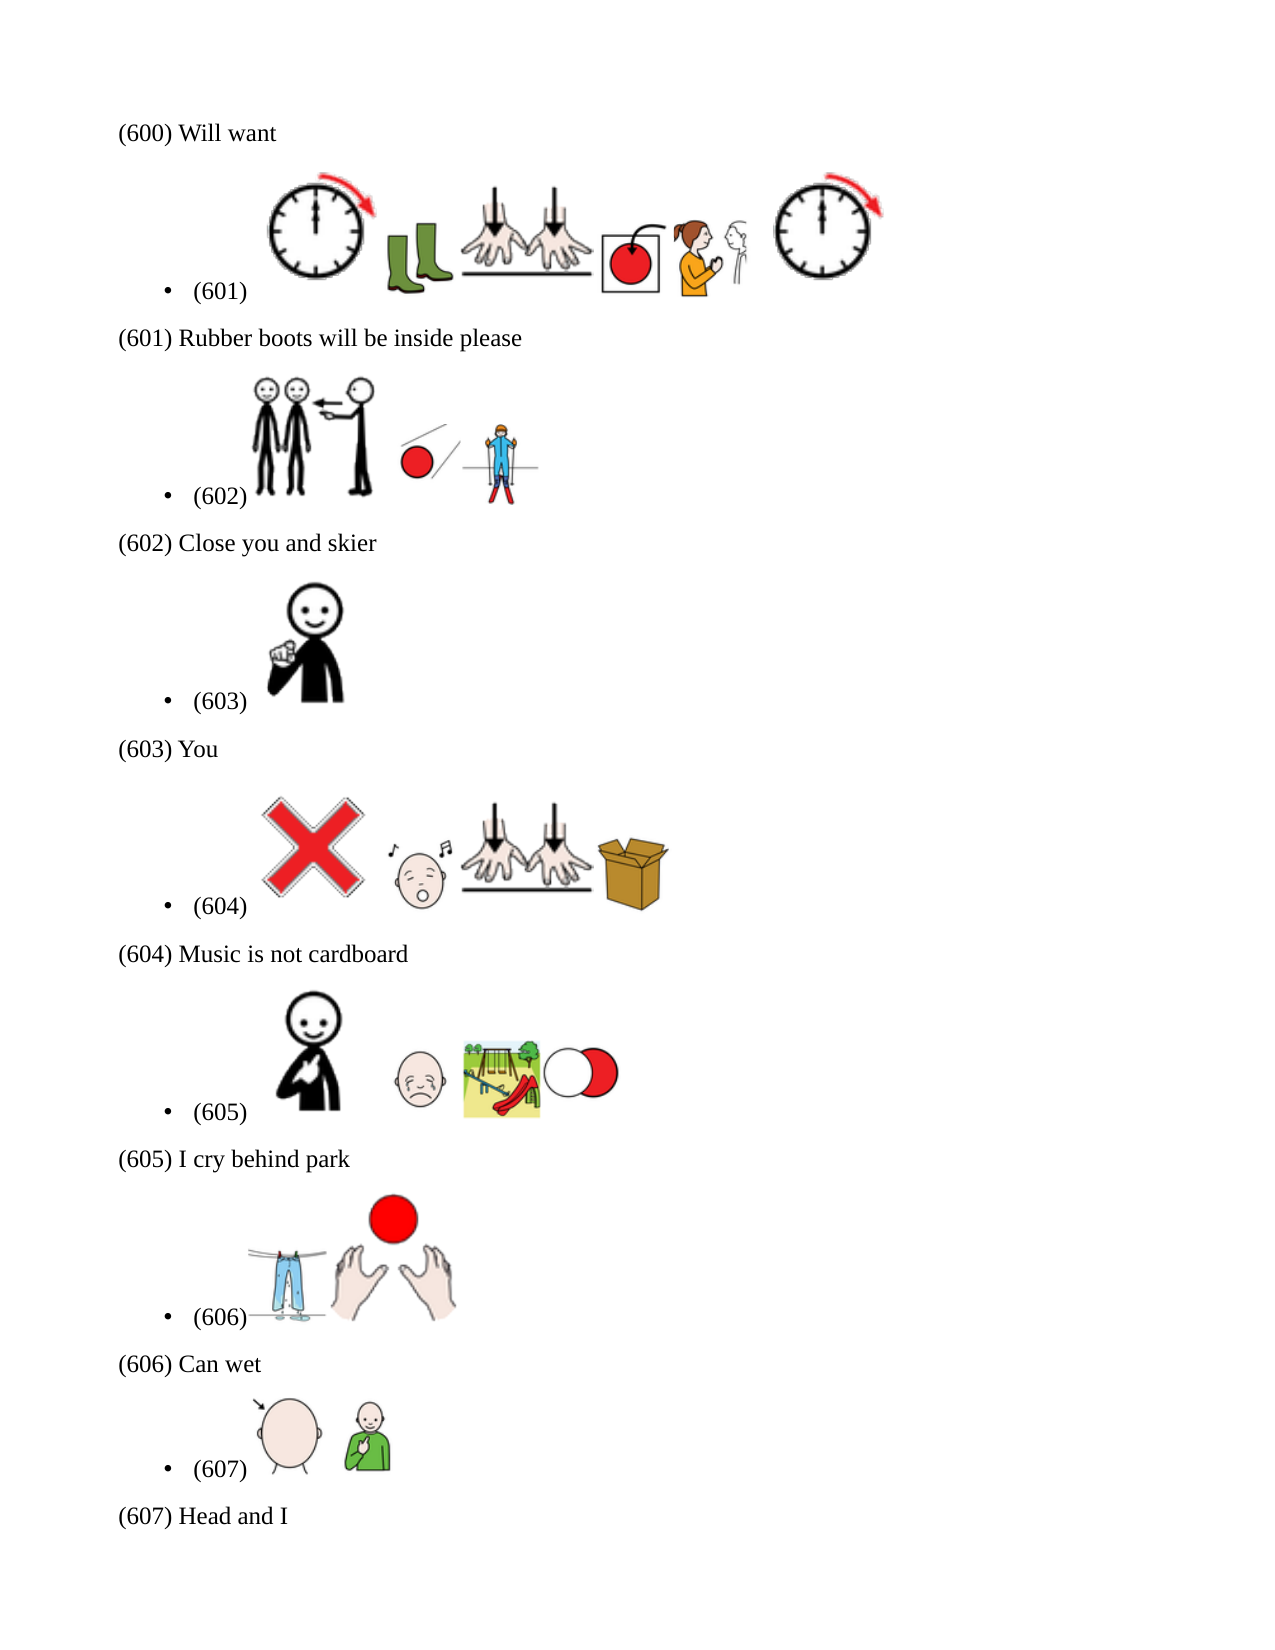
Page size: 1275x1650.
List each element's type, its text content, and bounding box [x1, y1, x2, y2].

picture [247, 986, 621, 1120]
picture [247, 1397, 408, 1477]
text (603) You [118, 734, 1157, 762]
picture [247, 781, 674, 915]
list (605) [164, 987, 1157, 1125]
text (605) I cry behind park [118, 1144, 1157, 1173]
list (607) [164, 1397, 1157, 1482]
text (601) Rubber boots will be inside please [118, 323, 1157, 352]
text (606) Can wet [118, 1349, 1157, 1378]
list (606) [164, 1192, 1157, 1331]
picture [247, 371, 541, 505]
list (604) [164, 781, 1157, 920]
list (601) [164, 166, 1157, 304]
text (602) Close you and skier [118, 528, 1157, 557]
list (602) [164, 371, 1157, 510]
picture [247, 1191, 461, 1326]
text (607) Head and I [118, 1501, 1157, 1530]
text (604) Music is not cardboard [118, 939, 1157, 968]
picture [247, 165, 888, 299]
text (600) Will want [118, 118, 1157, 147]
picture [247, 576, 381, 710]
list (603) [164, 576, 1157, 715]
